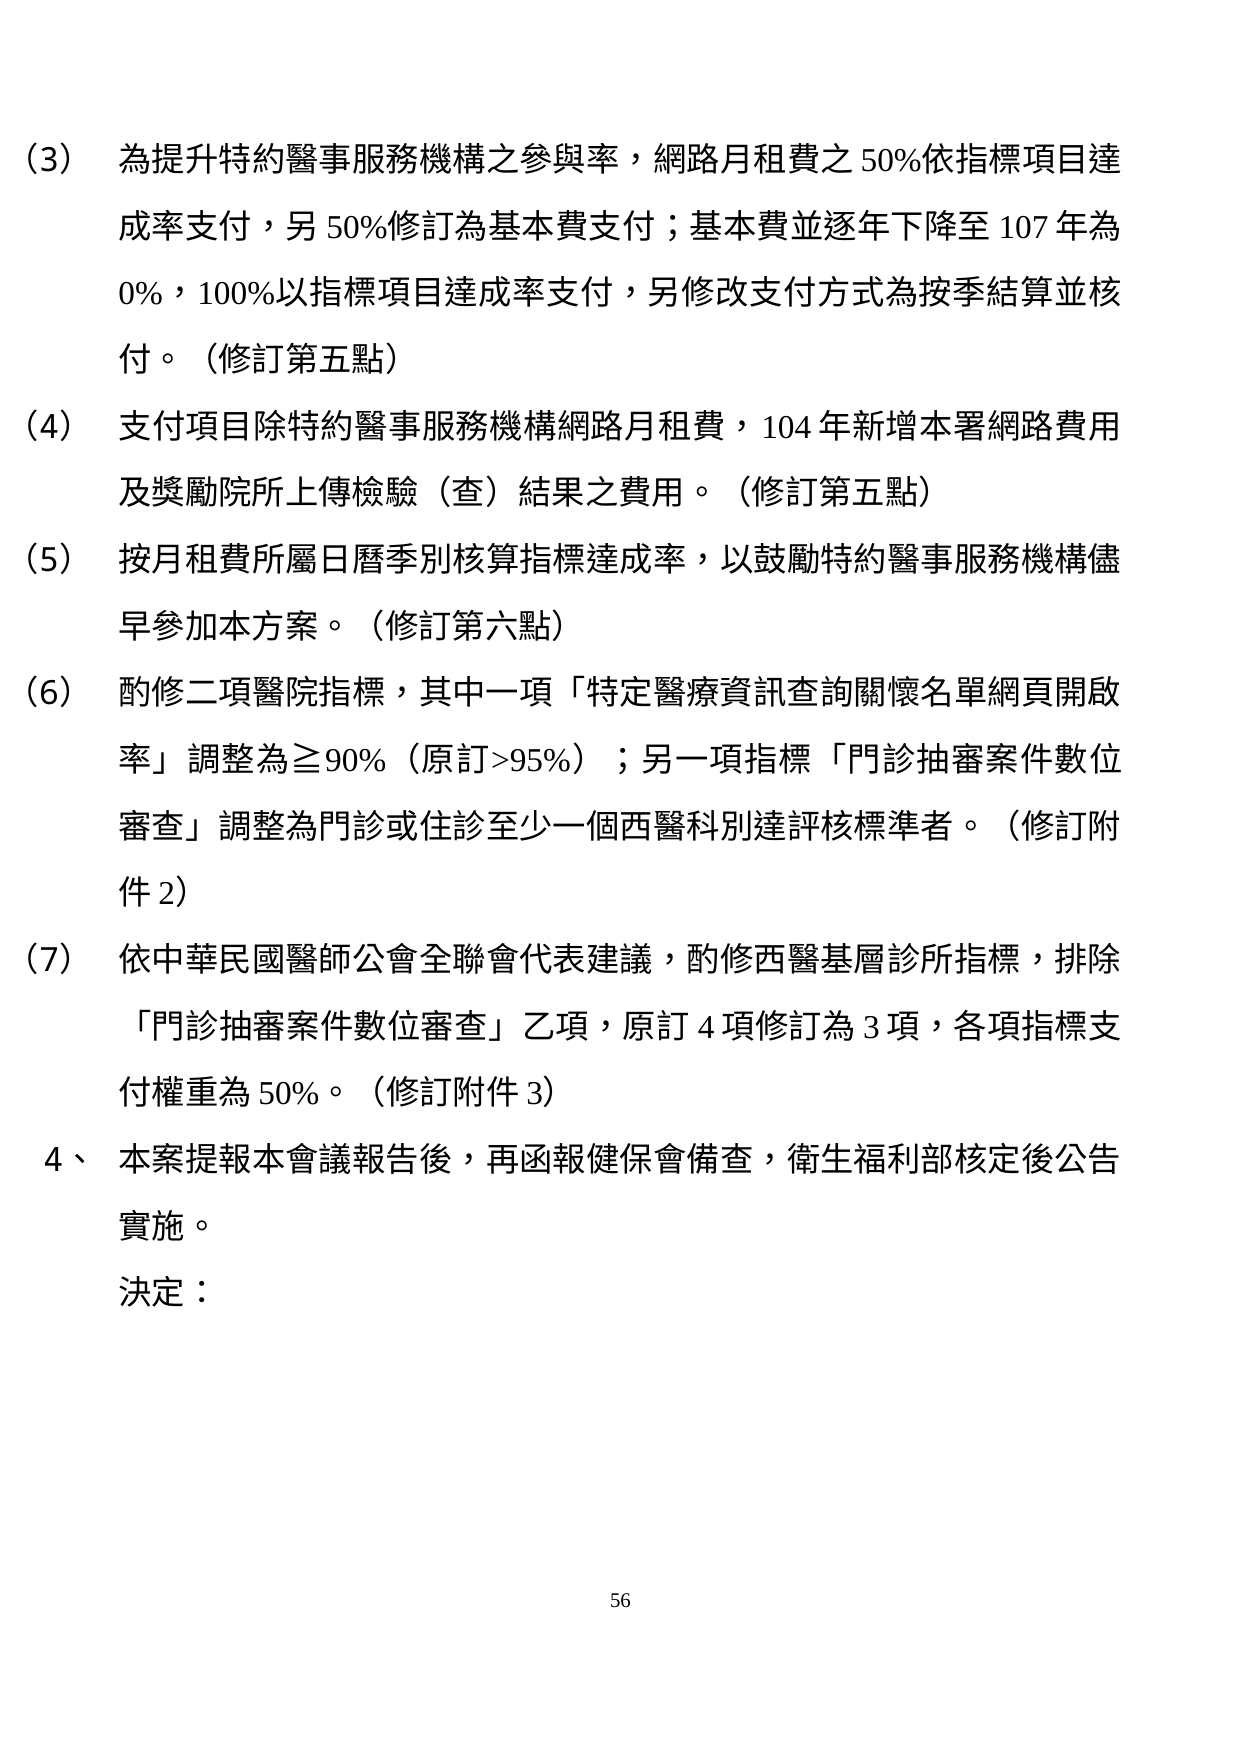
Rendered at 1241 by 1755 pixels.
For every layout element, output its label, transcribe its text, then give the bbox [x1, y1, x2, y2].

list 按月租費所屬日曆季別核算指標達成率，以鼓勵特約醫事服務機構儘早參加本方案。（修訂第六點） [6, 518, 1122, 651]
list 為提升特約醫事服務機構之參與率，網路月租費之50%依指標項目達成率支付，另50%修訂為基本費支付；基本費並逐年下降至107年為0%，100%以指標項目達成率支付，另修改支付方式為按季結算並核付。（修訂第五點） [6, 118, 1122, 385]
text 決定： [118, 1251, 1122, 1318]
list 依中華民國醫師公會全聯會代表建議，酌修西醫基層診所指標，排除「門診抽審案件數位審查」乙項，原訂4項修訂為3項，各項指標支付權重為50%。（修訂附件3） [6, 918, 1122, 1118]
list 本案提報本會議報告後，再函報健保會備查，衛生福利部核定後公告實施。 [43, 1118, 1122, 1251]
list 支付項目除特約醫事服務機構網路月租費，104年新增本署網路費用及獎勵院所上傳檢驗（查）結果之費用。（修訂第五點） [6, 385, 1122, 518]
list 酌修二項醫院指標，其中一項「特定醫療資訊查詢關懷名單網頁開啟率」調整為≧90%（原訂>95%）；另一項指標「門診抽審案件數位審查」調整為門診或住診至少一個西醫科別達評核標準者。（修訂附件2） [6, 651, 1122, 918]
